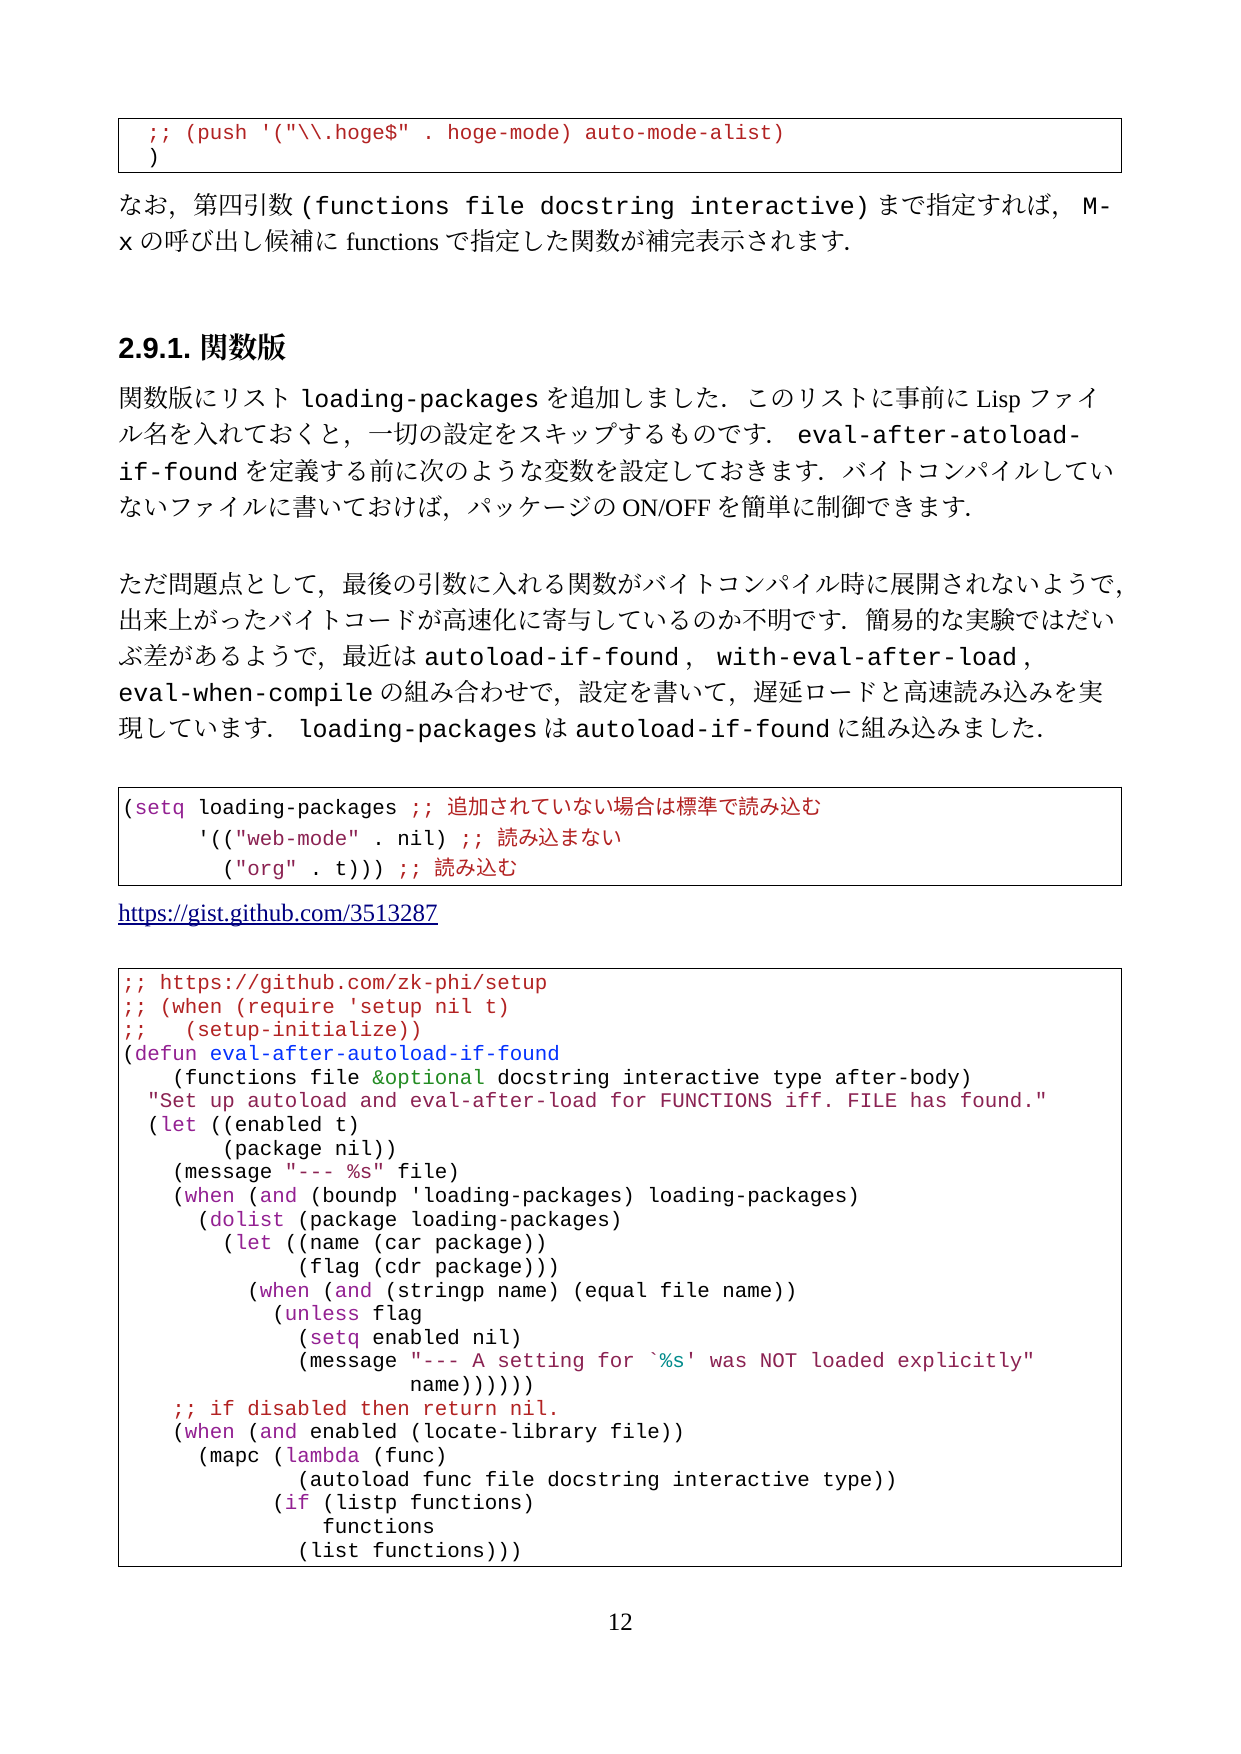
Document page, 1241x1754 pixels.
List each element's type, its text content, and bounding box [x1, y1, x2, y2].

text (functions file &optional docstring interactive type after-body) [119, 1063, 1121, 1086]
text (unless flag [119, 1299, 1121, 1323]
text ("org" . t))) ;; 読み込む [119, 847, 1121, 885]
text (message "--- %s" file) [119, 1157, 1121, 1181]
text (when (and enabled (locate-library file)) [119, 1417, 1121, 1441]
text (package nil)) [119, 1134, 1121, 1157]
text (setq enabled nil) [119, 1323, 1121, 1347]
text ;; (when (require 'setup nil t) [119, 992, 1121, 1016]
text "Set up autoload and eval-after-load for FUNCTIONS iff. FILE has found." [119, 1086, 1121, 1110]
text (when (and (stringp name) (equal file name)) [119, 1276, 1121, 1299]
text 関数版にリスト loading-packages を追加しました．このリストに事前に Lisp ファイル名を入れておくと，一切の設定をスキップするものです． eval-after-atoload-if-found を定義する前に次のような変数を設定しておきます．バイトコンパイルしていないファイルに書いておけば，パッケージのON/OFFを簡単に制御できます． [118, 379, 1122, 552]
text (flag (cdr package))) [119, 1252, 1121, 1276]
text ;; if disabled then return nil. [119, 1394, 1121, 1417]
text https://gist.github.com/3513287 [118, 898, 1122, 956]
text (let ((name (car package)) [119, 1228, 1121, 1252]
text (mapc (lambda (func) [119, 1441, 1121, 1465]
text なお，第四引数 (functions file docstring interactive) まで指定すれば， M-x の呼び出し候補に functions で指定した関数が補完表示されます． [118, 186, 1122, 287]
text ただ問題点として，最後の引数に入れる関数がバイトコンパイル時に展開されないようで，出来上がったバイトコードが高速化に寄与しているのか不明です．簡易的な実験ではだいぶ差があるようで，最近は autoload-if-found ， with-eval-after-load ， eval-when-compile の組み合わせで，設定を書いて，遅延ロードと高速読み込みを実現しています． loading-packages は autoload-if-found に組み込みました． [118, 565, 1122, 774]
text ;; (push '("\\.hoge$" . hoge-mode) auto-mode-alist) [119, 119, 1121, 142]
text (setq loading-packages ;; 追加されていない場合は標準で読み込む [119, 788, 1121, 817]
text functions [119, 1512, 1121, 1536]
subtitle 関数版 [118, 324, 1122, 366]
text (message "--- A setting for `%s' was NOT loaded explicitly" [119, 1347, 1121, 1370]
text name)))))) [119, 1370, 1121, 1394]
text ;; (setup-initialize)) [119, 1016, 1121, 1039]
text (when (and (boundp 'loading-packages) loading-packages) [119, 1181, 1121, 1205]
text (dolist (package loading-packages) [119, 1205, 1121, 1228]
text (defun eval-after-autoload-if-found [119, 1039, 1121, 1063]
text (autoload func file docstring interactive type)) [119, 1465, 1121, 1488]
text ) [119, 142, 1121, 172]
text ;; https://github.com/zk-phi/setup [119, 969, 1121, 992]
text '(("web-mode" . nil) ;; 読み込まない [119, 817, 1121, 847]
text (list functions))) [119, 1536, 1121, 1566]
text (if (listp functions) [119, 1488, 1121, 1512]
text (let ((enabled t) [119, 1110, 1121, 1134]
